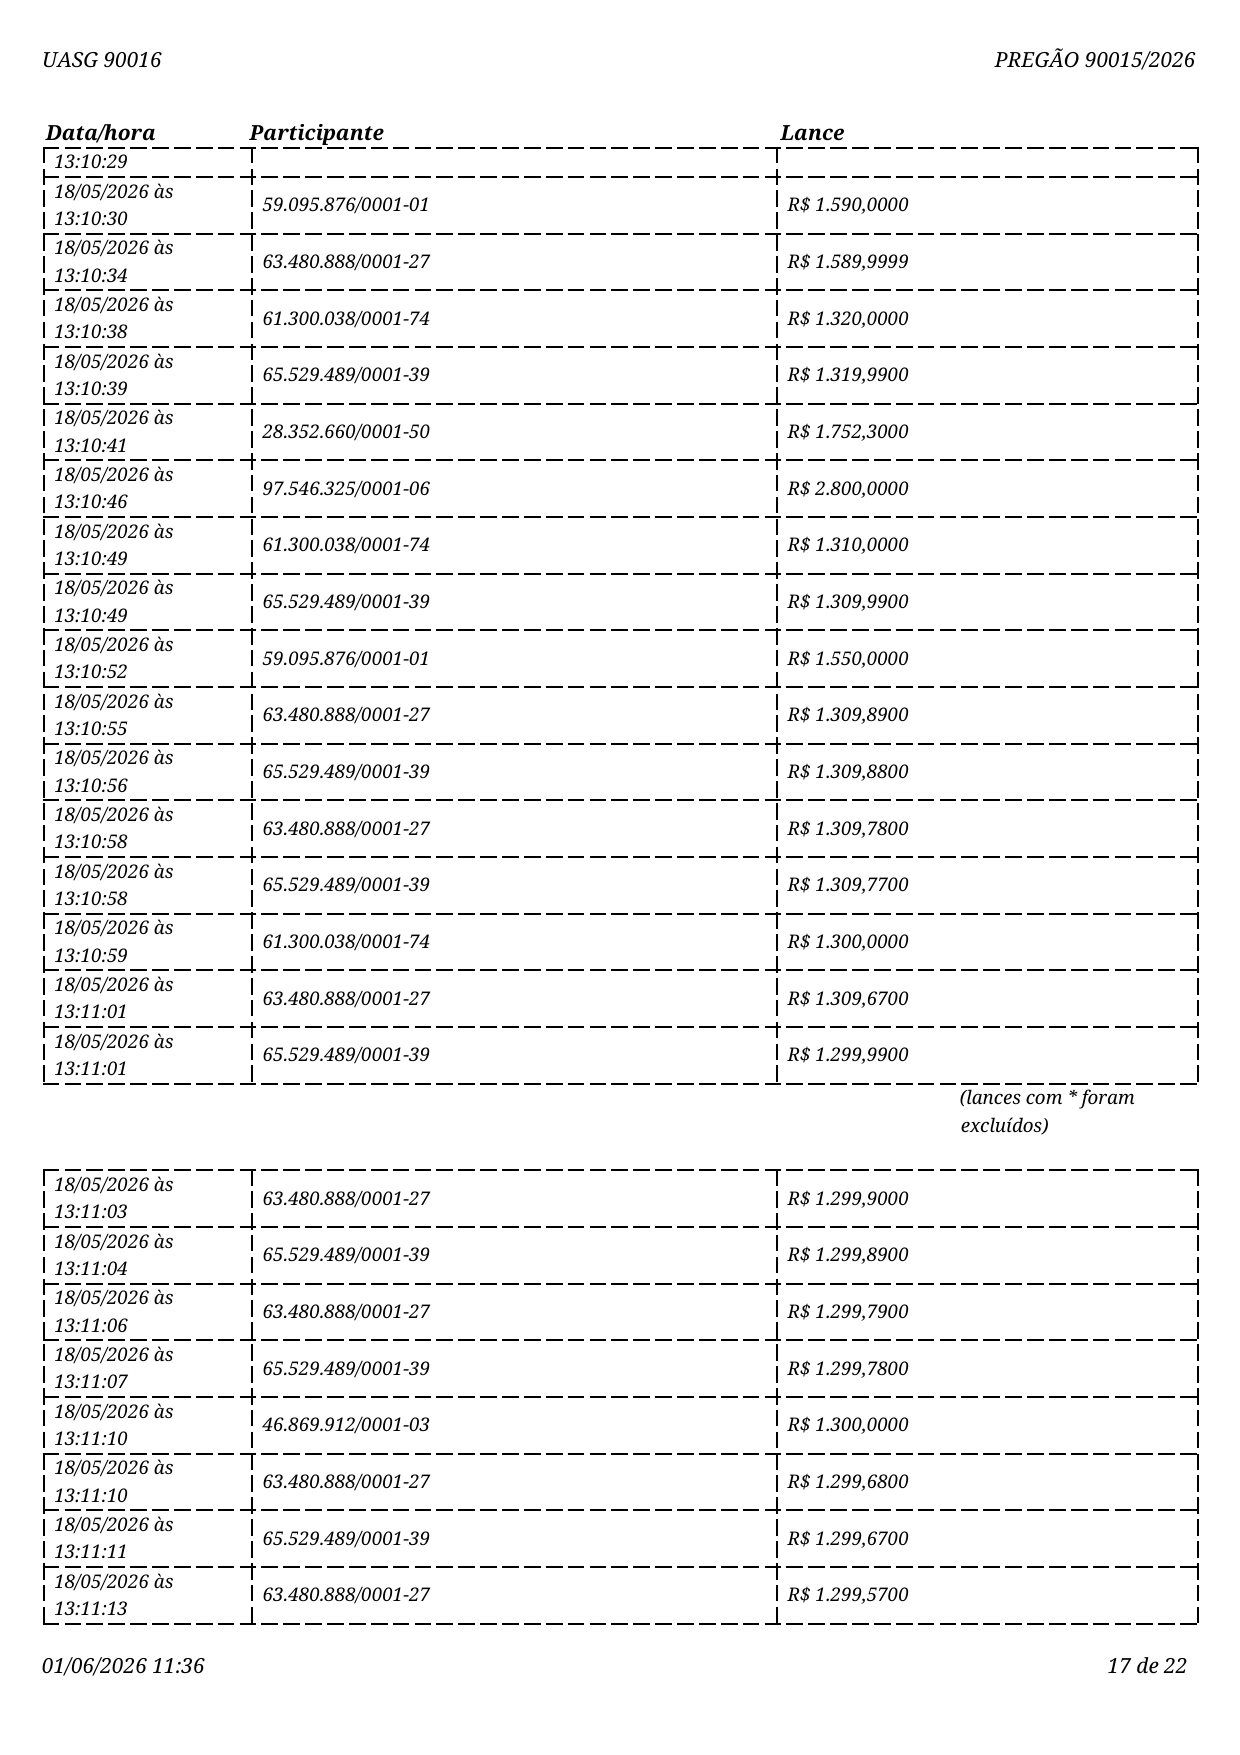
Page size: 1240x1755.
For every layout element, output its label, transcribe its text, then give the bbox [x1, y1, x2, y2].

table_cell 63.480.888/0001-27 [252, 1283, 777, 1339]
table_cell 18/05/2026 às 13:10:49 [44, 516, 252, 573]
table_cell R$ 1.309,6700 [777, 969, 1198, 1026]
table_cell 18/05/2026 às 13:11:06 [44, 1283, 252, 1339]
table_cell [777, 147, 1198, 176]
table_cell R$ 1.299,7800 [777, 1339, 1198, 1396]
table_cell 18/05/2026 às 13:10:55 [44, 686, 252, 743]
table_header 63.480.888/0001-27 [252, 1169, 777, 1226]
table_cell R$ 2.800,0000 [777, 459, 1198, 516]
table_cell 13:10:29 [44, 147, 252, 176]
table_cell 18/05/2026 às 13:11:11 [44, 1509, 252, 1566]
table_cell 18/05/2026 às 13:10:41 [44, 403, 252, 459]
table_cell 18/05/2026 às 13:11:07 [44, 1339, 252, 1396]
table_cell 28.352.660/0001-50 [252, 403, 777, 459]
table_cell 18/05/2026 às 13:10:39 [44, 346, 252, 403]
table_cell 63.480.888/0001-27 [252, 1453, 777, 1509]
table_cell R$ 1.752,3000 [777, 403, 1198, 459]
table_cell R$ 1.590,0000 [777, 176, 1198, 233]
table_cell 46.869.912/0001-03 [252, 1396, 777, 1452]
table_cell 18/05/2026 às 13:10:58 [44, 799, 252, 856]
table_cell R$ 1.299,8900 [777, 1226, 1198, 1282]
table_cell 18/05/2026 às 13:10:38 [44, 289, 252, 346]
table_cell 61.300.038/0001-74 [252, 289, 777, 346]
table_cell 65.529.489/0001-39 [252, 856, 777, 913]
table_cell R$ 1.299,6700 [777, 1509, 1198, 1566]
table_cell R$ 1.299,5700 [777, 1566, 1198, 1622]
table_cell R$ 1.309,9900 [777, 573, 1198, 629]
table_cell 63.480.888/0001-27 [252, 799, 777, 856]
table_cell R$ 1.309,7800 [777, 799, 1198, 856]
table_cell 61.300.038/0001-74 [252, 913, 777, 969]
table_cell 65.529.489/0001-39 [252, 743, 777, 799]
table_cell R$ 1.300,0000 [777, 1396, 1198, 1452]
table_cell R$ 1.309,8800 [777, 743, 1198, 799]
table_cell 63.480.888/0001-27 [252, 969, 777, 1026]
table_cell 18/05/2026 às 13:10:59 [44, 913, 252, 969]
table_cell 65.529.489/0001-39 [252, 1509, 777, 1566]
table_cell 18/05/2026 às 13:10:58 [44, 856, 252, 913]
table_cell 59.095.876/0001-01 [252, 176, 777, 233]
table_cell 63.480.888/0001-27 [252, 233, 777, 289]
table_cell R$ 1.299,7900 [777, 1283, 1198, 1339]
table_cell 18/05/2026 às 13:10:30 [44, 176, 252, 233]
table_cell 65.529.489/0001-39 [252, 346, 777, 403]
table_cell 18/05/2026 às 13:10:52 [44, 629, 252, 686]
table_cell R$ 1.319,9900 [777, 346, 1198, 403]
table_cell 18/05/2026 às 13:10:56 [44, 743, 252, 799]
table_cell R$ 1.309,7700 [777, 856, 1198, 913]
table_cell 97.546.325/0001-06 [252, 459, 777, 516]
table_cell 63.480.888/0001-27 [252, 686, 777, 743]
table_cell R$ 1.299,9900 [777, 1026, 1198, 1083]
table_cell 61.300.038/0001-74 [252, 516, 777, 573]
table_cell 18/05/2026 às 13:10:34 [44, 233, 252, 289]
table_cell 18/05/2026 às 13:11:04 [44, 1226, 252, 1282]
table_cell R$ 1.309,8900 [777, 686, 1198, 743]
table_cell R$ 1.589,9999 [777, 233, 1198, 289]
table_cell R$ 1.550,0000 [777, 629, 1198, 686]
table_cell 18/05/2026 às 13:11:13 [44, 1566, 252, 1622]
text (lances com * foram excluídos) [959, 1085, 1191, 1137]
table_cell 65.529.489/0001-39 [252, 1226, 777, 1282]
table_cell R$ 1.320,0000 [777, 289, 1198, 346]
table_cell 18/05/2026 às 13:11:10 [44, 1453, 252, 1509]
table_header R$ 1.299,9000 [777, 1169, 1198, 1226]
table_cell 63.480.888/0001-27 [252, 1566, 777, 1622]
table_header 18/05/2026 às 13:11:03 [44, 1169, 252, 1226]
table_cell [252, 147, 777, 176]
table_cell 65.529.489/0001-39 [252, 573, 777, 629]
table_cell 18/05/2026 às 13:11:10 [44, 1396, 252, 1452]
table_cell R$ 1.310,0000 [777, 516, 1198, 573]
table_cell R$ 1.299,6800 [777, 1453, 1198, 1509]
table_cell 18/05/2026 às 13:10:49 [44, 573, 252, 629]
table_cell 65.529.489/0001-39 [252, 1026, 777, 1083]
table_cell R$ 1.300,0000 [777, 913, 1198, 969]
table_cell 18/05/2026 às 13:10:46 [44, 459, 252, 516]
table_cell 18/05/2026 às 13:11:01 [44, 969, 252, 1026]
table_cell 18/05/2026 às 13:11:01 [44, 1026, 252, 1083]
table_cell 59.095.876/0001-01 [252, 629, 777, 686]
table_cell 65.529.489/0001-39 [252, 1339, 777, 1396]
